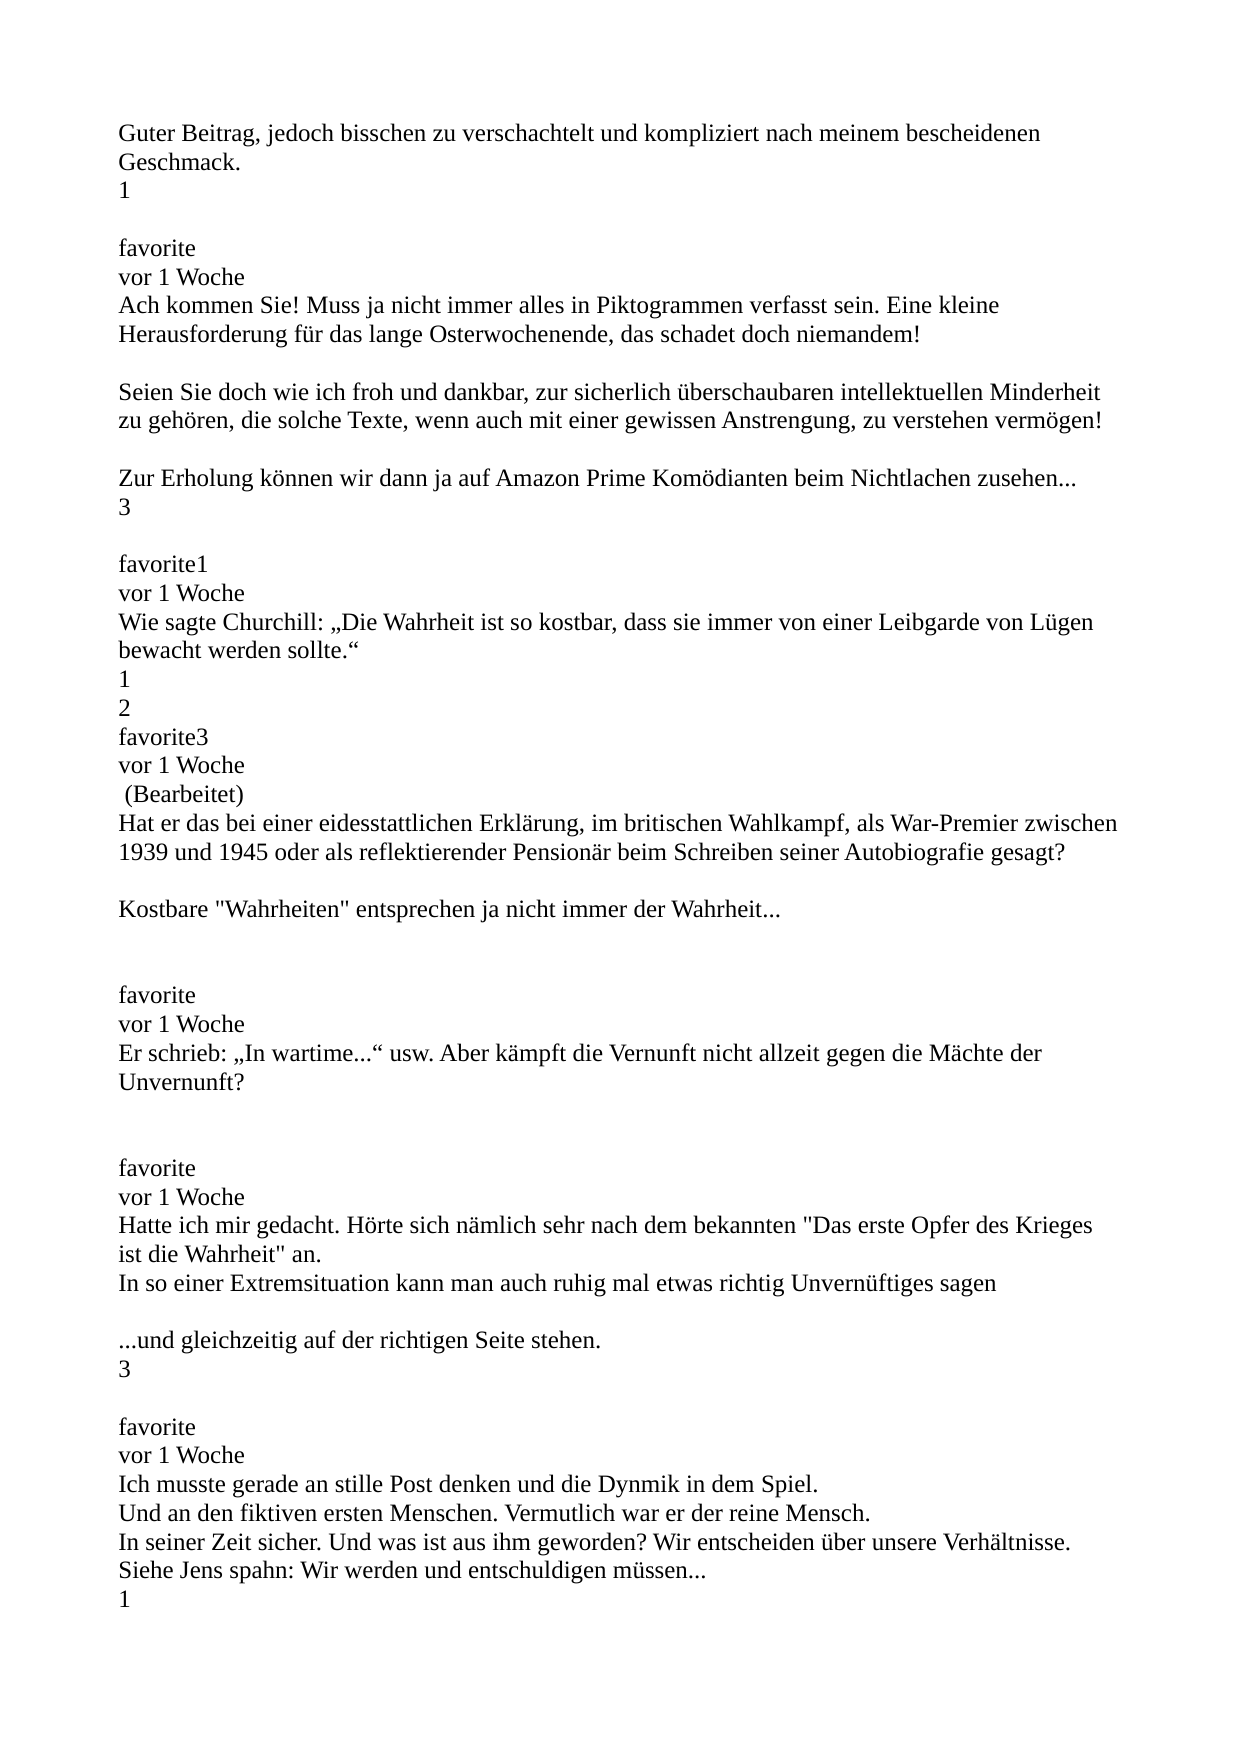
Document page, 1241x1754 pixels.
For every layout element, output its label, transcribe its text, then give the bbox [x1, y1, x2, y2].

text In seiner Zeit sicher. Und was ist aus ihm geworden? Wir entscheiden über unsere Verhältnisse. Siehe Jens spahn: Wir werden und entschuldigen müssen... [118, 1527, 1122, 1584]
text vor 1 Woche [118, 1441, 1122, 1469]
text favorite3 [118, 722, 1122, 751]
text favorite [118, 981, 1122, 1009]
text favorite [118, 1153, 1122, 1182]
text 1 [118, 1584, 1122, 1613]
text (Bearbeitet) [118, 779, 1122, 808]
text favorite [118, 1412, 1122, 1441]
text 1 [118, 176, 1122, 204]
text vor 1 Woche [118, 262, 1122, 291]
text vor 1 Woche [118, 578, 1122, 607]
text Kostbare "Wahrheiten" entsprechen ja nicht immer der Wahrheit... [118, 894, 1122, 923]
text 3 [118, 1354, 1122, 1383]
text Und an den fiktiven ersten Menschen. Vermutlich war er der reine Mensch. [118, 1498, 1122, 1527]
text 3 [118, 492, 1122, 521]
text In so einer Extremsituation kann man auch ruhig mal etwas richtig Unvernüftiges sagen [118, 1268, 1122, 1297]
text favorite [118, 233, 1122, 262]
text vor 1 Woche [118, 1009, 1122, 1038]
text Er schrieb: „In wartime...“ usw. Aber kämpft die Vernunft nicht allzeit gegen die Mächte der Unvernunft? [118, 1038, 1122, 1096]
text Hat er das bei einer eidesstattlichen Erklärung, im britischen Wahlkampf, als War-Premier zwischen 1939 und 1945 oder als reflektierender Pensionär beim Schreiben seiner Autobiografie gesagt? [118, 808, 1122, 866]
text Wie sagte Churchill: „Die Wahrheit ist so kostbar, dass sie immer von einer Leibgarde von Lügen bewacht werden sollte.“ [118, 607, 1122, 664]
text vor 1 Woche [118, 1182, 1122, 1211]
text ...und gleichzeitig auf der richtigen Seite stehen. [118, 1326, 1122, 1354]
text vor 1 Woche [118, 751, 1122, 779]
text Ich musste gerade an stille Post denken und die Dynmik in dem Spiel. [118, 1469, 1122, 1498]
text Ach kommen Sie! Muss ja nicht immer alles in Piktogrammen verfasst sein. Eine kleine Herausforderung für das lange Osterwochenende, das schadet doch niemandem! [118, 291, 1122, 348]
text Guter Beitrag, jedoch bisschen zu verschachtelt und kompliziert nach meinem bescheidenen Geschmack. [118, 118, 1122, 176]
text Seien Sie doch wie ich froh und dankbar, zur sicherlich überschaubaren intellektuellen Minderheit zu gehören, die solche Texte, wenn auch mit einer gewissen Anstrengung, zu verstehen vermögen! [118, 377, 1122, 434]
text Hatte ich mir gedacht. Hörte sich nämlich sehr nach dem bekannten "Das erste Opfer des Krieges ist die Wahrheit" an. [118, 1211, 1122, 1268]
text 1 [118, 664, 1122, 693]
text Zur Erholung können wir dann ja auf Amazon Prime Komödianten beim Nichtlachen zusehen... [118, 463, 1122, 492]
text favorite1 [118, 549, 1122, 578]
text 2 [118, 693, 1122, 722]
